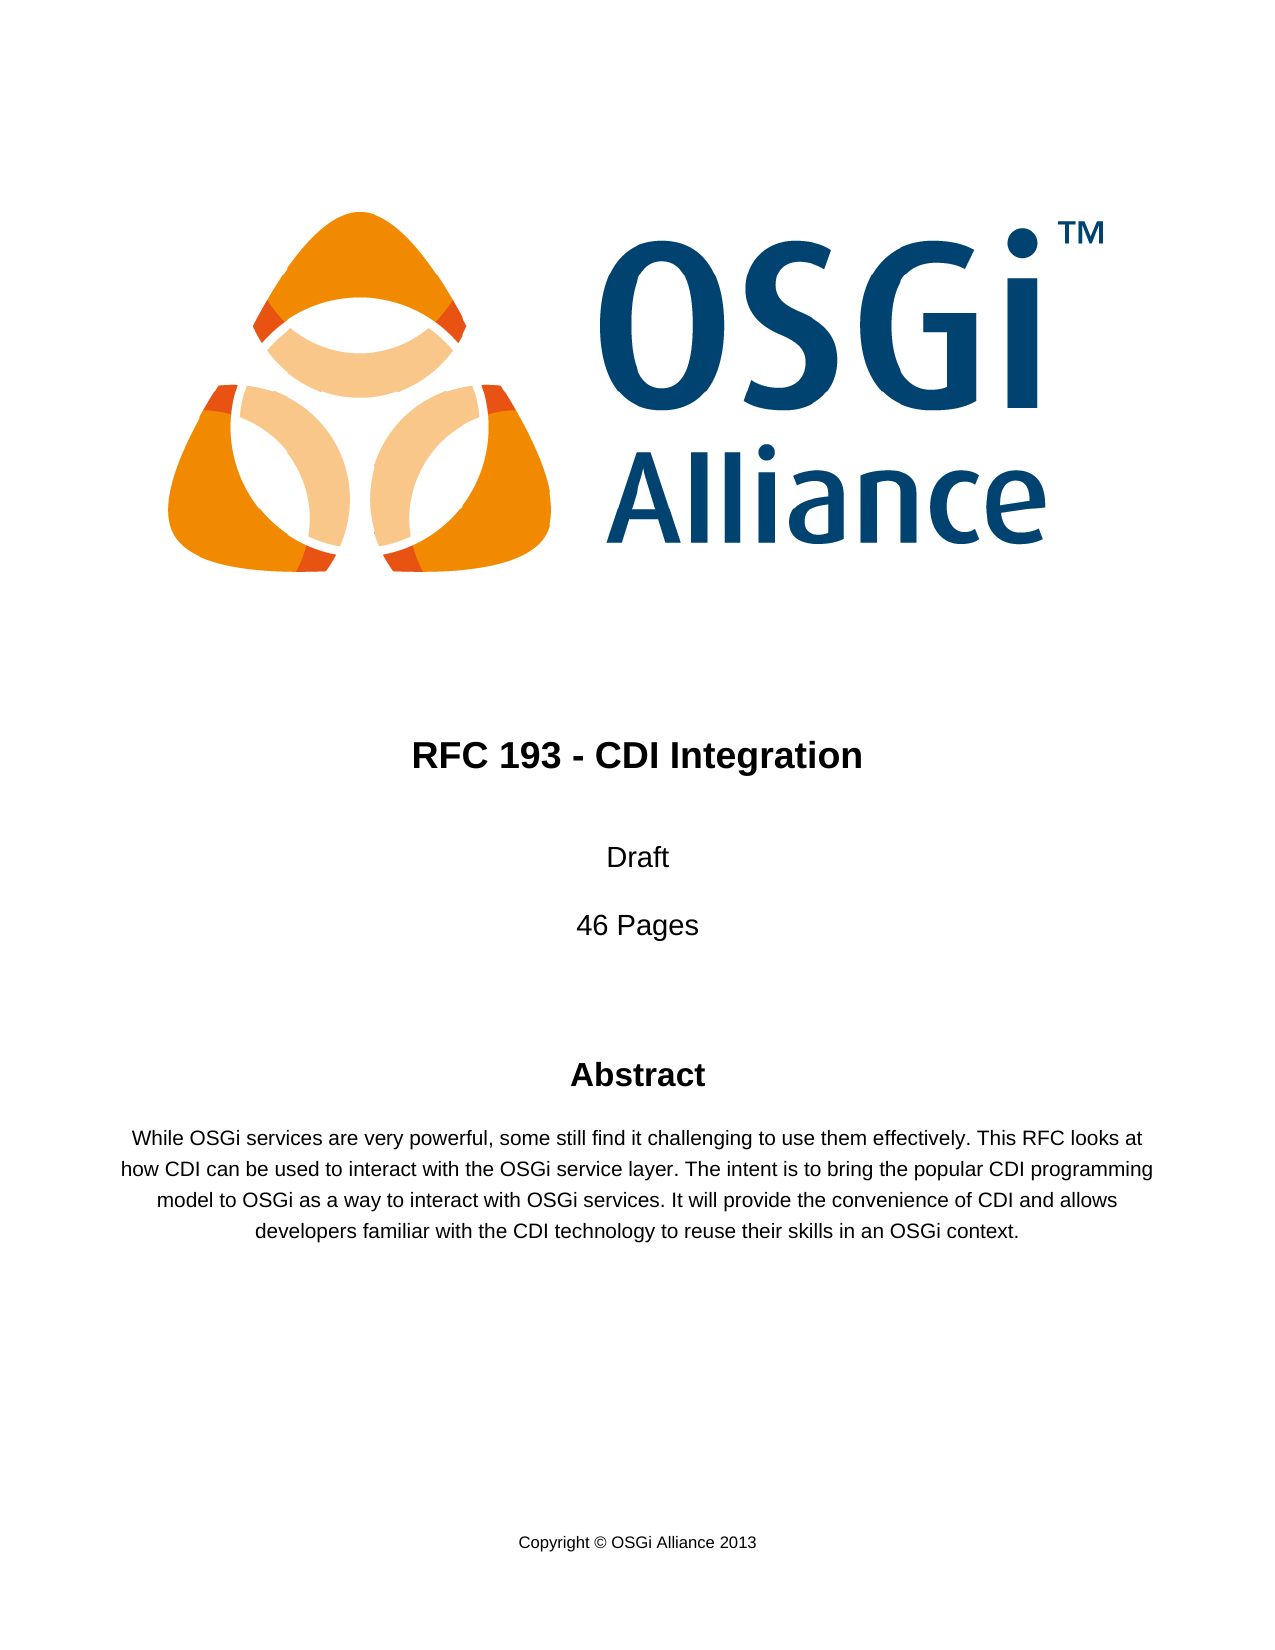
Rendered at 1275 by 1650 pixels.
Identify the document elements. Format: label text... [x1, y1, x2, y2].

picture [112, 158, 1163, 626]
text While OSGi services are very powerful, some still find it challenging to use them effectively. This RFC looks at how CDI can be used to interact with the OSGi service layer. The intent is to bring the popular CDI programming model to OSGi as a way to interact with OSGi services. It will provide the convenience of CDI and allows developers familiar with the CDI technology to reuse their skills in an OSGi context. [112, 1118, 1162, 1243]
title Draft 58 Pages [112, 841, 1162, 941]
title RFC 193 - CDI Integration [112, 733, 1162, 776]
text Abstract [112, 1055, 1162, 1093]
